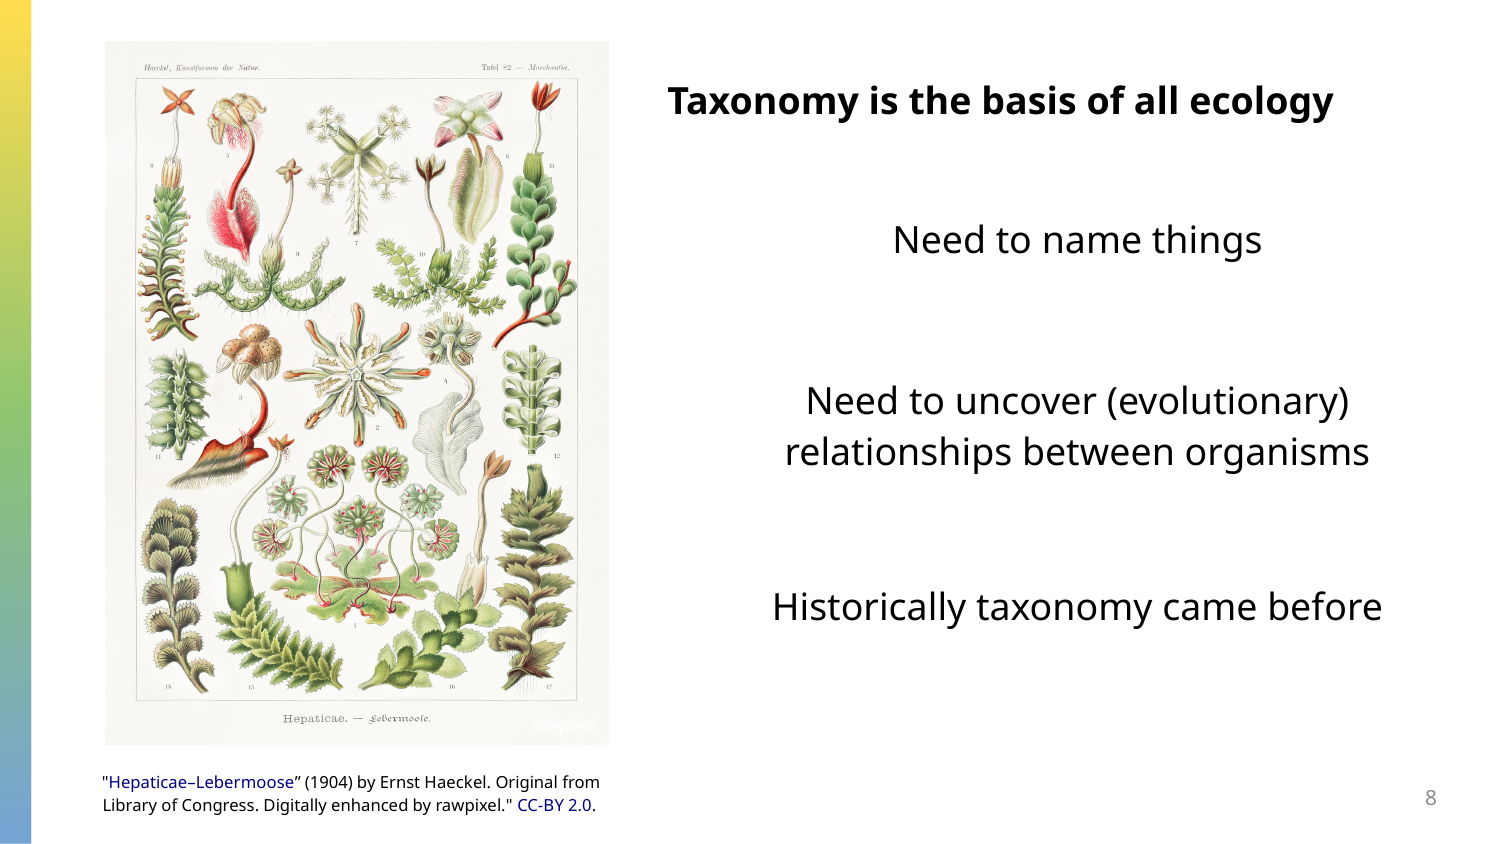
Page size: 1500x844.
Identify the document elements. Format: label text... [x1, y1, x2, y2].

text_box Need to uncover (evolutionary) relationships between organisms [708, 367, 1447, 473]
list Taxonomy is the basis of all ecology [667, 76, 1436, 134]
text_box "Hepaticae–Lebermoose” (1904) by Ernst Haeckel. Original from Library of Congress. Digitally enhanced by rawpixel." CC-BY 2.0. [71, 762, 632, 839]
picture [0, 0, 1500, 844]
text_box Historically taxonomy came before [708, 572, 1447, 634]
text_box Need to name things [708, 206, 1447, 267]
